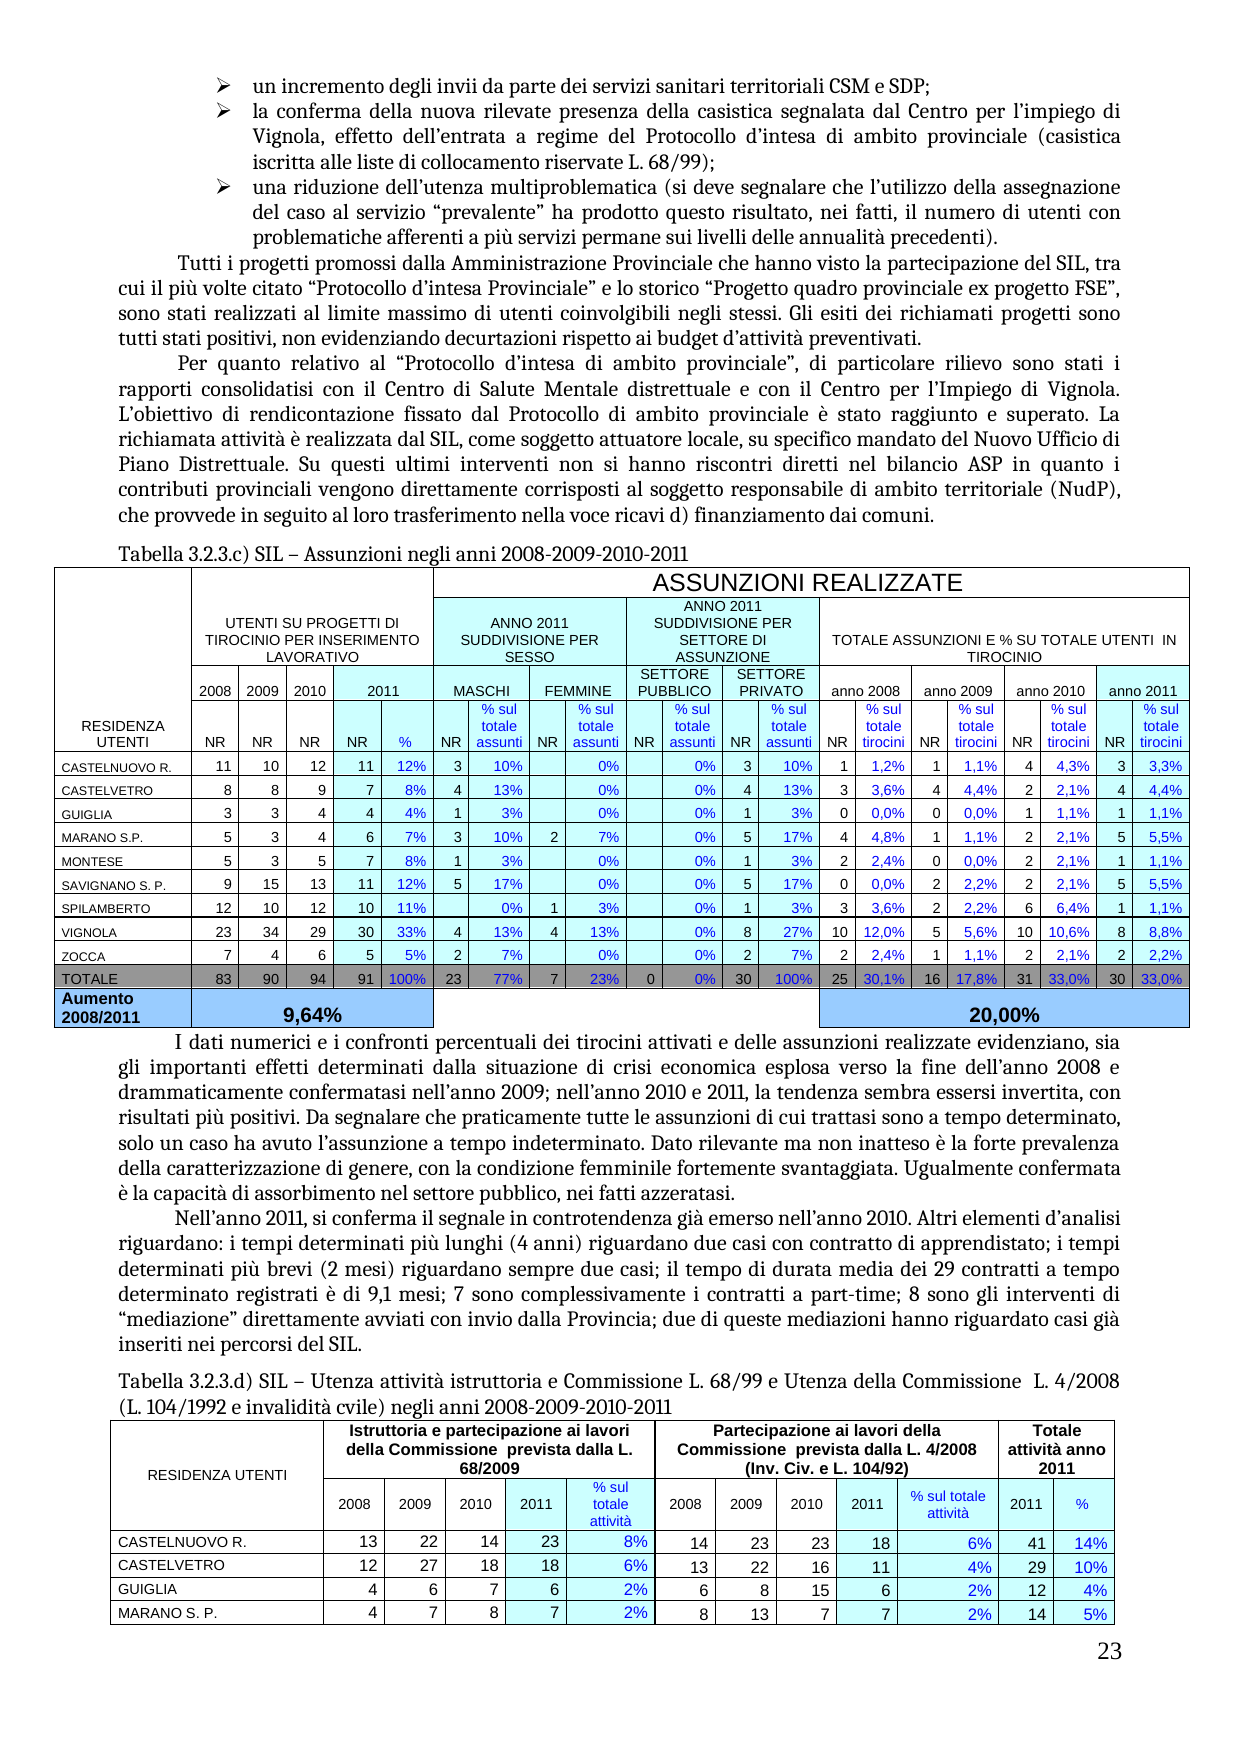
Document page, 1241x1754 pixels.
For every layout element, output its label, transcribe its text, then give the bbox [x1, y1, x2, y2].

table_cell anno 2010 [1005, 666, 1096, 699]
table_cell CASTELVETRO [55, 776, 191, 798]
table_cell 6 [837, 1578, 897, 1600]
table_cell [627, 847, 662, 869]
table_cell 0 [820, 870, 855, 893]
table_cell 33,0% [1133, 965, 1189, 987]
table_cell 10% [1054, 1554, 1114, 1577]
table_cell 2010 [777, 1479, 836, 1529]
table_header Totale attività anno 2011 [999, 1421, 1114, 1478]
table_cell 2 [820, 847, 855, 869]
table_cell NR [434, 701, 468, 751]
table_cell 1 [723, 847, 758, 869]
table_cell 1 [723, 799, 758, 822]
table_cell 17% [759, 870, 819, 893]
table_cell 12 [999, 1578, 1053, 1600]
table_cell 20,00% [820, 989, 1189, 1027]
table_cell 100% [382, 965, 433, 987]
table_cell 8 [192, 776, 238, 798]
table_header ASSUNZIONI REALIZZATE [434, 568, 1189, 597]
table_cell 7 [385, 1601, 445, 1624]
table_cell 6 [385, 1578, 445, 1600]
table_cell 17% [759, 823, 819, 846]
table_cell 11 [334, 752, 381, 774]
table_cell 2,4% [856, 847, 911, 869]
table_cell 18 [506, 1554, 566, 1577]
table_header UTENTI SU PROGETTI DI TIROCINIO PER INSERIMENTO LAVORATIVO [192, 568, 433, 665]
table_cell 2% [898, 1601, 998, 1624]
table_cell MONTESE [55, 847, 191, 869]
table_cell NR [239, 701, 286, 751]
table_cell anno 2009 [912, 666, 1004, 699]
table_cell 1,1% [948, 941, 1004, 964]
table_cell MARANO S. P. [111, 1601, 323, 1624]
table_cell 0% [663, 823, 722, 846]
table_cell 7% [759, 941, 819, 964]
table_cell 10% [469, 823, 529, 846]
table_cell 8% [382, 776, 433, 798]
table_cell 4 [324, 1578, 384, 1600]
table_cell [530, 752, 565, 774]
table_cell 3 [239, 823, 286, 846]
table_cell 2 [1005, 941, 1040, 964]
table_cell NR [820, 701, 855, 751]
table_cell 91 [334, 965, 381, 987]
table_cell 83 [192, 965, 238, 987]
table_cell 30 [1097, 965, 1132, 987]
table_cell [530, 847, 565, 869]
table_cell 6% [898, 1531, 998, 1553]
table_cell 0% [566, 847, 626, 869]
table_cell 2009 [239, 666, 286, 699]
table_cell 2 [1005, 776, 1040, 798]
table_cell Aumento 2008/2011 [55, 989, 191, 1027]
table_cell 2 [434, 941, 468, 964]
table_cell 3,6% [856, 776, 911, 798]
table_cell 6 [334, 823, 381, 846]
table_cell 0% [566, 776, 626, 798]
table_cell 7 [506, 1601, 566, 1624]
table_cell % sul totale assunti [663, 701, 722, 751]
table_cell 13% [566, 918, 626, 940]
table_cell 12 [192, 894, 238, 916]
table_cell 14 [999, 1601, 1053, 1624]
table_cell SAVIGNANO S. P. [55, 870, 191, 893]
table_cell 3 [1097, 752, 1132, 774]
table_cell 4 [1097, 776, 1132, 798]
table_cell 0% [566, 799, 626, 822]
table_cell 30 [334, 918, 381, 940]
table_cell 0,0% [948, 847, 1004, 869]
table_cell 4 [434, 918, 468, 940]
table_cell 5 [912, 918, 947, 940]
table_cell % sul totale tirocini [948, 701, 1004, 751]
table_cell 1,1% [1133, 847, 1189, 869]
table_cell 2 [912, 894, 947, 916]
list un incremento degli invii da parte dei servizi sanitari territoriali CSM e SDP; [215, 74, 1122, 99]
table_cell 3 [239, 799, 286, 822]
table_cell 90 [239, 965, 286, 987]
table_cell 23 [434, 965, 468, 987]
table_cell 0 [912, 847, 947, 869]
table_cell % sul totale tirocini [856, 701, 911, 751]
table_cell 14 [446, 1531, 505, 1553]
table_cell 23 [777, 1531, 836, 1553]
table_cell [530, 799, 565, 822]
table_cell 0% [469, 894, 529, 916]
table_cell 3 [239, 847, 286, 869]
table_cell 7% [382, 823, 433, 846]
table_cell 13% [759, 776, 819, 798]
table_cell 1 [912, 823, 947, 846]
table_cell 4% [382, 799, 433, 822]
table_cell 5 [287, 847, 333, 869]
table_cell 3% [566, 894, 626, 916]
table_cell % sul totale assunti [566, 701, 626, 751]
table_cell 17,8% [948, 965, 1004, 987]
table_cell FEMMINE [530, 666, 626, 699]
table_cell 15 [777, 1578, 836, 1600]
table_cell 3 [192, 799, 238, 822]
table_cell 9,64% [192, 989, 433, 1027]
table_cell 6% [567, 1554, 654, 1577]
table_cell 4,3% [1041, 752, 1096, 774]
table_cell [627, 870, 662, 893]
table_cell 8 [723, 918, 758, 940]
table_cell 2011 [999, 1479, 1053, 1529]
table_cell NR [334, 701, 381, 751]
table_cell 3% [469, 847, 529, 869]
table_cell 3,3% [1133, 752, 1189, 774]
table_cell 33% [382, 918, 433, 940]
table_cell 6 [506, 1578, 566, 1600]
table_cell 4% [898, 1554, 998, 1577]
table_cell [627, 823, 662, 846]
table_cell NR [1005, 701, 1040, 751]
table_cell 0% [663, 918, 722, 940]
table_cell [434, 989, 819, 1027]
table_cell 2% [567, 1601, 654, 1624]
table_cell VIGNOLA [55, 918, 191, 940]
table_header RESIDENZA UTENTI [55, 568, 191, 751]
table_cell 4 [912, 776, 947, 798]
table_cell 2,2% [948, 870, 1004, 893]
table_cell 1 [434, 847, 468, 869]
table_cell 7 [837, 1601, 897, 1624]
table_cell 12% [382, 870, 433, 893]
table_cell 1 [820, 752, 855, 774]
table_cell 13% [469, 776, 529, 798]
table_cell 2009 [716, 1479, 776, 1529]
table_cell 7% [469, 941, 529, 964]
table_cell 10,6% [1041, 918, 1096, 940]
table_cell 0% [566, 752, 626, 774]
table_cell 30 [723, 965, 758, 987]
table_cell 7 [777, 1601, 836, 1624]
table_cell 13 [324, 1531, 384, 1553]
table_cell 2% [567, 1578, 654, 1600]
table_cell % [382, 701, 433, 751]
table_cell 0% [566, 870, 626, 893]
table_cell 0% [566, 941, 626, 964]
table_cell 2 [820, 941, 855, 964]
table_cell 4 [1005, 752, 1040, 774]
table_cell 8,8% [1133, 918, 1189, 940]
table_cell NR [723, 701, 758, 751]
table_cell 2 [1097, 941, 1132, 964]
table_cell 2% [898, 1578, 998, 1600]
table_cell 2,1% [1041, 776, 1096, 798]
table_cell 10 [1005, 918, 1040, 940]
table_cell 0% [663, 799, 722, 822]
table_cell 1 [912, 752, 947, 774]
table_cell 12% [382, 752, 433, 774]
table_cell [627, 918, 662, 940]
table_cell 6 [1005, 894, 1040, 916]
table_cell 2010 [287, 666, 333, 699]
table_cell 5 [1097, 870, 1132, 893]
table_cell % [1054, 1479, 1114, 1529]
table_cell % sul totale assunti [759, 701, 819, 751]
table_cell NR [912, 701, 947, 751]
text Per quanto relativo al “Protocollo d’intesa di ambito provinciale”, di particolare rilievo sono stati i rapporti consolidatisi con il Centro di Salute Mentale distrettuale e con il Centro per l’Impiego di Vignola. L’obiettivo di rendicontazione fissato dal Protocollo di ambito provinciale è stato raggiunto e superato. La richiamata attività è realizzata dal SIL, come soggetto attuatore locale, su specifico mandato del Nuovo Ufficio di Piano Distrettuale. Su questi ultimi interventi non si hanno riscontri diretti nel bilancio ASP in quanto i contributi provinciali vengono direttamente corrisposti al soggetto responsabile di ambito territoriale (NudP), che provvede in seguito al loro trasferimento nella voce ricavi d) finanziamento dai comuni. [118, 351, 1122, 527]
table_cell 2 [1005, 823, 1040, 846]
table_cell 16 [777, 1554, 836, 1577]
table_cell 2 [723, 941, 758, 964]
table_cell 11 [192, 752, 238, 774]
table_cell 23 [716, 1531, 776, 1553]
table_cell 25 [820, 965, 855, 987]
table_cell 4 [530, 918, 565, 940]
table_cell 2,4% [856, 941, 911, 964]
table_cell 41 [999, 1531, 1053, 1553]
table_cell 27% [759, 918, 819, 940]
table_cell 1,1% [948, 752, 1004, 774]
table_cell 16 [912, 965, 947, 987]
table_cell 0% [663, 894, 722, 916]
table_cell 13 [287, 870, 333, 893]
table_cell 1,1% [948, 823, 1004, 846]
table_cell % sul totale assunti [469, 701, 529, 751]
table_cell 1 [1097, 847, 1132, 869]
text Tabella 3.2.3.c) SIL – Assunzioni negli anni 2008-2009-2010-2011 [118, 542, 1122, 567]
table_cell 13 [656, 1554, 715, 1577]
table_cell 4 [287, 799, 333, 822]
table_cell TOTALE [55, 965, 191, 987]
table_cell 18 [446, 1554, 505, 1577]
table_cell 2,2% [1133, 941, 1189, 964]
table_cell 17% [469, 870, 529, 893]
table_cell MARANO S.P. [55, 823, 191, 846]
table_cell 1 [1097, 894, 1132, 916]
table_cell 0 [912, 799, 947, 822]
table_header RESIDENZA UTENTI [111, 1421, 323, 1529]
table_cell GUIGLIA [111, 1578, 323, 1600]
table_cell 1 [723, 894, 758, 916]
table_cell 27 [385, 1554, 445, 1577]
table_cell [627, 799, 662, 822]
table_cell 12 [287, 752, 333, 774]
table_cell 1,1% [1133, 799, 1189, 822]
table_cell 4,8% [856, 823, 911, 846]
table_cell [627, 752, 662, 774]
table_cell 7% [566, 823, 626, 846]
table_cell 12,0% [856, 918, 911, 940]
table_cell 10 [239, 894, 286, 916]
table_cell 6 [656, 1578, 715, 1600]
table_cell 4,4% [948, 776, 1004, 798]
table_cell 0% [663, 847, 722, 869]
table_cell 4 [334, 799, 381, 822]
table_cell 3% [469, 799, 529, 822]
table_cell 1 [1005, 799, 1040, 822]
table_cell NR [192, 701, 238, 751]
table_cell 8 [239, 776, 286, 798]
table_cell 4 [434, 776, 468, 798]
table_cell SETTORE PUBBLICO [627, 666, 722, 699]
table_cell 29 [999, 1554, 1053, 1577]
table_cell 2008 [324, 1479, 384, 1529]
table_cell 5 [334, 941, 381, 964]
table_cell 7 [334, 847, 381, 869]
table_cell 0,0% [856, 870, 911, 893]
table_cell [627, 941, 662, 964]
table_cell % sul totale tirocini [1133, 701, 1189, 751]
table_cell 5 [192, 847, 238, 869]
table_cell MASCHI [434, 666, 529, 699]
table_cell TOTALE ASSUNZIONI E % SU TOTALE UTENTI IN TIROCINIO [820, 598, 1189, 665]
table_cell 3% [759, 847, 819, 869]
table_cell 6,4% [1041, 894, 1096, 916]
table_cell [627, 776, 662, 798]
table_cell 2,1% [1041, 870, 1096, 893]
table_cell 0% [663, 776, 722, 798]
table_cell 7 [530, 965, 565, 987]
table_cell 11 [837, 1554, 897, 1577]
table_cell 8 [716, 1578, 776, 1600]
table_cell ZOCCA [55, 941, 191, 964]
table_cell 11 [334, 870, 381, 893]
table_cell 10 [334, 894, 381, 916]
table_cell 2 [1005, 847, 1040, 869]
table_cell 0 [820, 799, 855, 822]
table_cell NR [530, 701, 565, 751]
table_cell 15 [239, 870, 286, 893]
table_cell 5 [434, 870, 468, 893]
table_cell 4% [1054, 1578, 1114, 1600]
table_cell 5 [1097, 823, 1132, 846]
table_cell NR [627, 701, 662, 751]
table_cell 22 [716, 1554, 776, 1577]
table_cell SPILAMBERTO [55, 894, 191, 916]
table_cell 1 [912, 941, 947, 964]
table_cell 14% [1054, 1531, 1114, 1553]
table_cell 5% [382, 941, 433, 964]
text Tabella 3.2.3.d) SIL – Utenza attività istruttoria e Commissione L. 68/99 e Utenza della Commissione L. 4/2008 (L. 104/1992 e invalidità cvile) negli anni 2008-2009-2010-2011 [118, 1369, 1122, 1419]
table_cell 0 [627, 965, 662, 987]
table_header Partecipazione ai lavori della Commissione prevista dalla L. 4/2008 (Inv. Civ. e L. 104/92) [656, 1421, 998, 1478]
table_cell NR [287, 701, 333, 751]
table_cell ANNO 2011 SUDDIVISIONE PER SESSO [434, 598, 626, 665]
table_cell 2 [530, 823, 565, 846]
table_cell 77% [469, 965, 529, 987]
table_cell 12 [324, 1554, 384, 1577]
table_cell 8 [446, 1601, 505, 1624]
table_cell 5 [192, 823, 238, 846]
table_cell 30,1% [856, 965, 911, 987]
table_cell 0,0% [856, 799, 911, 822]
table_cell 5,6% [948, 918, 1004, 940]
table_cell 3% [759, 799, 819, 822]
table_cell 4,4% [1133, 776, 1189, 798]
table_cell 2,1% [1041, 847, 1096, 869]
table_cell 6 [287, 941, 333, 964]
table_cell 2011 [334, 666, 433, 699]
table_cell 7 [446, 1578, 505, 1600]
table_cell [530, 870, 565, 893]
table_cell 0% [663, 870, 722, 893]
table_cell 3% [759, 894, 819, 916]
table_cell 23 [506, 1531, 566, 1553]
table_cell CASTELNUOVO R. [111, 1531, 323, 1553]
table_cell 1,1% [1133, 894, 1189, 916]
table_cell 11% [382, 894, 433, 916]
table_cell CASTELNUOVO R. [55, 752, 191, 774]
table_header Istruttoria e partecipazione ai lavori della Commissione prevista dalla L. 68/2009 [324, 1421, 654, 1478]
table_cell 94 [287, 965, 333, 987]
table_cell 7 [334, 776, 381, 798]
table_cell 4 [820, 823, 855, 846]
table_cell 3 [434, 823, 468, 846]
table_cell % sul totale attività [567, 1479, 654, 1529]
table_cell 2 [1005, 870, 1040, 893]
table_cell 5,5% [1133, 823, 1189, 846]
table_cell 5,5% [1133, 870, 1189, 893]
table_cell 3 [820, 776, 855, 798]
table_cell 22 [385, 1531, 445, 1553]
table_cell 2010 [446, 1479, 505, 1529]
table_cell 4 [723, 776, 758, 798]
table_cell SETTORE PRIVATO [723, 666, 819, 699]
table_cell 23% [566, 965, 626, 987]
table_cell % sul totale attività [898, 1479, 998, 1529]
table_cell NR [1097, 701, 1132, 751]
table_cell 2011 [506, 1479, 566, 1529]
table_cell 33,0% [1041, 965, 1096, 987]
table_cell 13 [716, 1601, 776, 1624]
table_cell 1 [434, 799, 468, 822]
table_cell 2011 [837, 1479, 897, 1529]
table_cell 5 [723, 870, 758, 893]
table_cell anno 2011 [1097, 666, 1189, 699]
table_cell 2008 [192, 666, 238, 699]
list una riduzione dell’utenza multiproblematica (si deve segnalare che l’utilizzo della assegnazione del caso al servizio “prevalente” ha prodotto questo risultato, nei fatti, il numero di utenti con problematiche afferenti a più servizi permane sui livelli delle annualità precedenti). [215, 174, 1122, 250]
table_cell 2,1% [1041, 941, 1096, 964]
table_cell GUIGLIA [55, 799, 191, 822]
table_cell [530, 776, 565, 798]
table_cell 2008 [656, 1479, 715, 1529]
text I dati numerici e i confronti percentuali dei tirocini attivati e delle assunzioni realizzate evidenziano, sia gli importanti effetti determinati dalla situazione di crisi economica esplosa verso la fine dell’anno 2008 e drammaticamente confermatasi nell’anno 2009; nell’anno 2010 e 2011, la tendenza sembra essersi invertita, con risultati più positivi. Da segnalare che praticamente tutte le assunzioni di cui trattasi sono a tempo determinato, solo un caso ha avuto l’assunzione a tempo indeterminato. Dato rilevante ma non inatteso è la forte prevalenza della caratterizzazione di genere, con la condizione femminile fortemente svantaggiata. Ugualmente confermata è la capacità di assorbimento nel settore pubblico, nei fatti azzeratasi. [118, 1028, 1122, 1206]
table_cell 3 [434, 752, 468, 774]
table_cell 14 [656, 1531, 715, 1553]
table_cell 7 [192, 941, 238, 964]
table_cell [627, 894, 662, 916]
table_cell 3,6% [856, 894, 911, 916]
table_cell 4 [324, 1601, 384, 1624]
table_cell 8 [656, 1601, 715, 1624]
table_cell 10 [820, 918, 855, 940]
table_cell 34 [239, 918, 286, 940]
table_cell 23 [192, 918, 238, 940]
table_cell 10 [239, 752, 286, 774]
table_cell 13% [469, 918, 529, 940]
table_cell 8% [382, 847, 433, 869]
table_cell 0% [663, 752, 722, 774]
table_cell 2,1% [1041, 823, 1096, 846]
table_cell 9 [287, 776, 333, 798]
text Nell’anno 2011, si conferma il segnale in controtendenza già emerso nell’anno 2010. Altri elementi d’analisi riguardano: i tempi determinati più lunghi (4 anni) riguardano due casi con contratto di apprendistato; i tempi determinati più brevi (2 mesi) riguardano sempre due casi; il tempo di durata media dei 29 contratti a tempo determinato registrati è di 9,1 mesi; 7 sono complessivamente i contratti a part-time; 8 sono gli interventi di “mediazione” direttamente avviati con invio dalla Provincia; due di queste mediazioni hanno riguardato casi già inseriti nei percorsi del SIL. [118, 1206, 1122, 1357]
table_cell 12 [287, 894, 333, 916]
table_cell 100% [759, 965, 819, 987]
table_cell ANNO 2011 SUDDIVISIONE PER SETTORE DI ASSUNZIONE [627, 598, 819, 665]
table_cell 4 [287, 823, 333, 846]
table_cell 31 [1005, 965, 1040, 987]
table_cell 1 [530, 894, 565, 916]
table_cell anno 2008 [820, 666, 911, 699]
table_cell 2,2% [948, 894, 1004, 916]
table_cell 0% [663, 941, 722, 964]
table_cell CASTELVETRO [111, 1554, 323, 1577]
table_cell 2 [912, 870, 947, 893]
table_cell [434, 894, 468, 916]
table_cell 10% [759, 752, 819, 774]
table_cell 5% [1054, 1601, 1114, 1624]
table_cell 9 [192, 870, 238, 893]
table_cell 2009 [385, 1479, 445, 1529]
table_cell 18 [837, 1531, 897, 1553]
table_cell 10% [469, 752, 529, 774]
table_cell 1 [1097, 799, 1132, 822]
text Tutti i progetti promossi dalla Amministrazione Provinciale che hanno visto la partecipazione del SIL, tra cui il più volte citato “Protocollo d’intesa Provinciale” e lo storico “Progetto quadro provinciale ex progetto FSE”, sono stati realizzati al limite massimo di utenti coinvolgibili negli stessi. Gli esiti dei richiamati progetti sono tutti stati positivi, non evidenziando decurtazioni rispetto ai budget d’attività preventivati. [118, 250, 1122, 351]
table_cell 1,2% [856, 752, 911, 774]
table_cell 29 [287, 918, 333, 940]
table_cell 8% [567, 1531, 654, 1553]
list la conferma della nuova rilevate presenza della casistica segnalata dal Centro per l’impiego di Vignola, effetto dell’entrata a regime del Protocollo d’intesa di ambito provinciale (casistica iscritta alle liste di collocamento riservate L. 68/99); [215, 99, 1122, 174]
table_cell 3 [723, 752, 758, 774]
table_cell 3 [820, 894, 855, 916]
table_cell 1,1% [1041, 799, 1096, 822]
table_cell % sul totale tirocini [1041, 701, 1096, 751]
table_cell 5 [723, 823, 758, 846]
table_cell 0% [663, 965, 722, 987]
table_cell 4 [239, 941, 286, 964]
table_cell 8 [1097, 918, 1132, 940]
table_cell 0,0% [948, 799, 1004, 822]
table_cell [530, 941, 565, 964]
